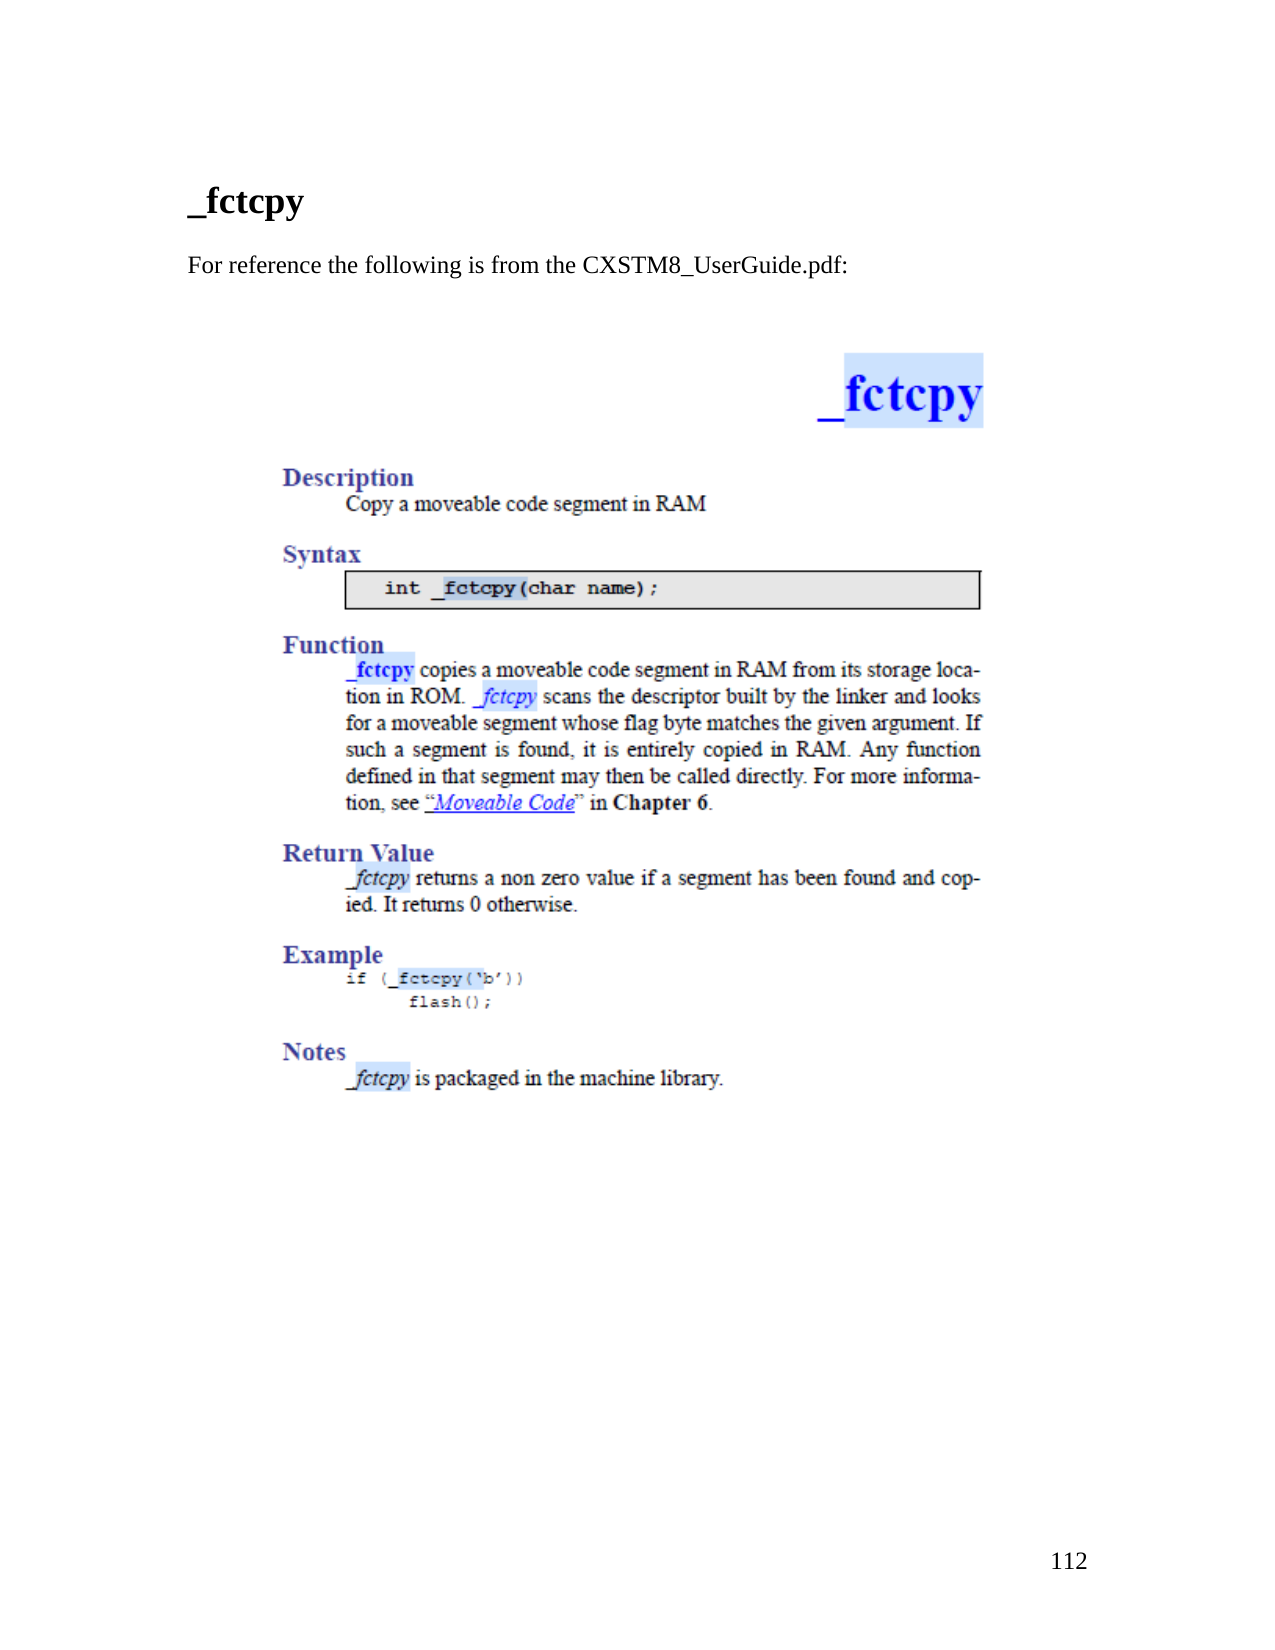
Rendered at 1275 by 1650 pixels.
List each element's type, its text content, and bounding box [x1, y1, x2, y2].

text For reference the following is from the CXSTM8_UserGuide.pdf: [187, 251, 1087, 279]
picture [262, 336, 990, 1109]
text _fctcpy [187, 179, 1087, 222]
